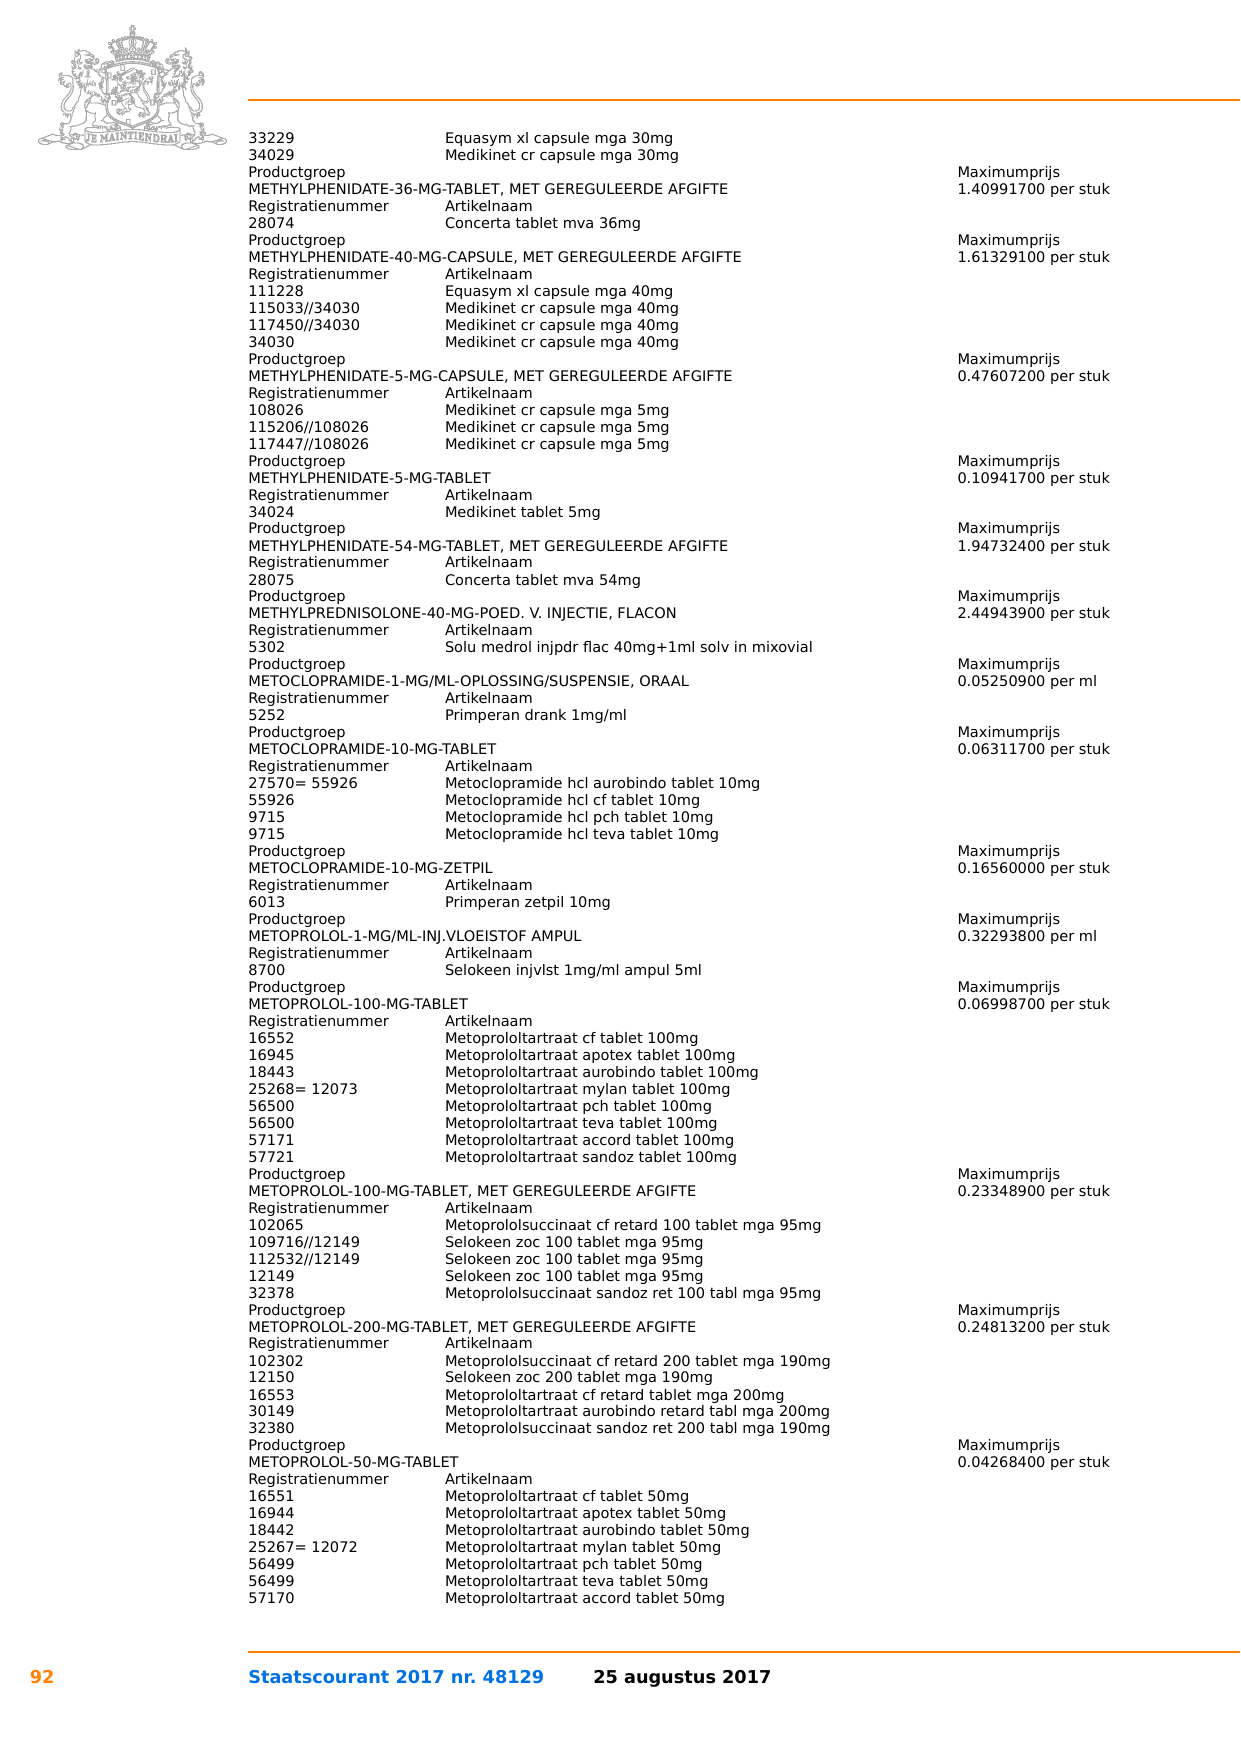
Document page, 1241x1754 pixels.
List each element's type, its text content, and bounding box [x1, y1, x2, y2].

table_cell [951, 1149, 1163, 1166]
table_cell Maximumprijs [951, 656, 1163, 673]
table_cell Metoprololtartraat pch tablet 50mg [439, 1556, 951, 1573]
table_cell 0.47607200 per stuk [951, 368, 1163, 384]
table_cell [951, 283, 1163, 300]
table_cell [951, 334, 1163, 351]
table_cell Productgroep [248, 1437, 439, 1454]
table_cell Maximumprijs [951, 843, 1163, 860]
table_cell [951, 707, 1163, 724]
table_cell Medikinet cr capsule mga 40mg [439, 334, 951, 351]
table_cell [951, 1590, 1163, 1607]
table_cell [951, 1030, 1163, 1047]
table_cell Registratienummer [248, 622, 439, 639]
table_cell [951, 622, 1163, 639]
table_cell [951, 1556, 1163, 1573]
table_cell Productgroep [248, 453, 439, 469]
table_cell [951, 1353, 1163, 1369]
table_cell 34024 [248, 504, 439, 520]
table_cell Maximumprijs [951, 588, 1163, 605]
table_cell [439, 351, 951, 368]
table_cell [951, 147, 1163, 164]
table_cell Artikelnaam [439, 1471, 951, 1488]
table_cell Selokeen zoc 100 tablet mga 95mg [439, 1268, 951, 1284]
table_cell Concerta tablet mva 36mg [439, 215, 951, 232]
table_cell Metoclopramide hcl teva tablet 10mg [439, 826, 951, 843]
table_cell Productgroep [248, 1166, 439, 1183]
table_cell Registratienummer [248, 554, 439, 571]
table_cell [439, 164, 951, 181]
table_cell [439, 979, 951, 996]
table_cell [951, 1047, 1163, 1064]
table_cell 1.40991700 per stuk [951, 181, 1163, 198]
table_cell 0.16560000 per stuk [951, 860, 1163, 877]
table_cell Productgroep [248, 979, 439, 996]
table_cell [951, 1505, 1163, 1522]
table_cell [951, 1132, 1163, 1149]
table_cell Metoclopramide hcl pch tablet 10mg [439, 809, 951, 826]
table_cell 0.10941700 per stuk [951, 470, 1163, 486]
table_cell Metoprololtartraat accord tablet 100mg [439, 1132, 951, 1149]
table_cell [951, 1098, 1163, 1115]
table_cell Maximumprijs [951, 1301, 1163, 1318]
table_cell 33229 [248, 130, 439, 147]
table_cell 9715 [248, 826, 439, 843]
table_cell Artikelnaam [439, 554, 951, 571]
table_cell [951, 1064, 1163, 1081]
table_cell 5252 [248, 707, 439, 724]
table_cell [951, 775, 1163, 792]
table_cell [951, 1251, 1163, 1267]
table_cell Metoprololtartraat cf tablet 100mg [439, 1030, 951, 1047]
table_cell Artikelnaam [439, 877, 951, 894]
table_cell 30149 [248, 1403, 439, 1420]
table_cell Metoprololtartraat accord tablet 50mg [439, 1590, 951, 1607]
table_cell 115206//108026 [248, 419, 439, 436]
table_cell [439, 1166, 951, 1183]
table_cell [951, 945, 1163, 962]
table_cell [951, 1420, 1163, 1437]
table_cell Registratienummer [248, 1335, 439, 1352]
table_cell Registratienummer [248, 266, 439, 283]
table_cell Metoprololtartraat mylan tablet 100mg [439, 1081, 951, 1098]
table_cell [951, 809, 1163, 826]
table_cell Medikinet cr capsule mga 30mg [439, 147, 951, 164]
table_cell Maximumprijs [951, 164, 1163, 181]
table_cell [439, 1437, 951, 1454]
table_cell [951, 1573, 1163, 1590]
table_cell 0.06998700 per stuk [951, 996, 1163, 1013]
table_cell [951, 758, 1163, 775]
table_cell 56499 [248, 1556, 439, 1573]
table_cell [951, 1471, 1163, 1488]
table_cell [951, 792, 1163, 809]
table_cell METHYLPHENIDATE-5-MG-TABLET [248, 470, 951, 486]
table_cell 27570= 55926 [248, 775, 439, 792]
table_cell [951, 130, 1163, 147]
table_cell [951, 1115, 1163, 1132]
table_cell Metoprololtartraat apotex tablet 100mg [439, 1047, 951, 1064]
table_cell Metoprololtartraat pch tablet 100mg [439, 1098, 951, 1115]
table_cell Metoprololtartraat aurobindo tablet 100mg [439, 1064, 951, 1081]
table_cell Maximumprijs [951, 979, 1163, 996]
table_cell 32378 [248, 1285, 439, 1301]
table_cell 16553 [248, 1386, 439, 1403]
table_cell Registratienummer [248, 198, 439, 215]
table_cell 109716//12149 [248, 1234, 439, 1251]
table_cell Medikinet tablet 5mg [439, 504, 951, 520]
table_cell 6013 [248, 894, 439, 911]
picture [38, 25, 227, 150]
table_cell Registratienummer [248, 1200, 439, 1217]
table_cell 56500 [248, 1115, 439, 1132]
table_cell Metoprololtartraat sandoz tablet 100mg [439, 1149, 951, 1166]
table_cell [951, 1285, 1163, 1301]
table_cell 28074 [248, 215, 439, 232]
table_cell 0.23348900 per stuk [951, 1183, 1163, 1199]
table_cell Selokeen zoc 100 tablet mga 95mg [439, 1251, 951, 1267]
table_cell [951, 1369, 1163, 1386]
table_cell Artikelnaam [439, 1335, 951, 1352]
table_cell METOCLOPRAMIDE-10-MG-ZETPIL [248, 860, 951, 877]
table_cell [951, 436, 1163, 452]
table_cell Medikinet cr capsule mga 5mg [439, 419, 951, 436]
table_cell 0.04268400 per stuk [951, 1454, 1163, 1471]
table_cell Artikelnaam [439, 945, 951, 962]
table_cell [951, 266, 1163, 283]
table_cell 12150 [248, 1369, 439, 1386]
table_cell 16944 [248, 1505, 439, 1522]
table_cell Productgroep [248, 843, 439, 860]
table_cell [951, 419, 1163, 436]
table_cell [951, 1386, 1163, 1403]
table_cell Selokeen zoc 100 tablet mga 95mg [439, 1234, 951, 1251]
table_cell [439, 724, 951, 741]
table_cell [951, 402, 1163, 418]
table_cell Maximumprijs [951, 724, 1163, 741]
table_cell Solu medrol injpdr flac 40mg+1ml solv in mixovial [439, 639, 951, 656]
table_cell Maximumprijs [951, 351, 1163, 368]
table_cell [951, 690, 1163, 707]
table_cell Metoprololsuccinaat sandoz ret 200 tabl mga 190mg [439, 1420, 951, 1437]
table_cell Medikinet cr capsule mga 40mg [439, 300, 951, 317]
table_cell [951, 1335, 1163, 1352]
table_cell Metoprololtartraat mylan tablet 50mg [439, 1539, 951, 1556]
table_cell 1.61329100 per stuk [951, 249, 1163, 266]
table_cell Artikelnaam [439, 486, 951, 503]
table_cell 117450//34030 [248, 317, 439, 334]
table_cell [951, 385, 1163, 402]
table_cell METHYLPREDNISOLONE-40-MG-POED. V. INJECTIE, FLACON [248, 605, 951, 622]
table_cell 56499 [248, 1573, 439, 1590]
table_cell 102065 [248, 1217, 439, 1233]
table_cell [951, 317, 1163, 334]
table_cell METOPROLOL-100-MG-TABLET, MET GEREGULEERDE AFGIFTE [248, 1183, 951, 1199]
table_cell 2.44943900 per stuk [951, 605, 1163, 622]
table_cell Metoprololsuccinaat cf retard 100 tablet mga 95mg [439, 1217, 951, 1233]
table_cell 112532//12149 [248, 1251, 439, 1267]
table_cell Medikinet cr capsule mga 5mg [439, 436, 951, 452]
table_cell Metoprololtartraat aurobindo retard tabl mga 200mg [439, 1403, 951, 1420]
table_cell [439, 843, 951, 860]
table_cell [951, 1268, 1163, 1284]
table_cell [439, 588, 951, 605]
table_cell [951, 1403, 1163, 1420]
table_cell Primperan drank 1mg/ml [439, 707, 951, 724]
table_cell Productgroep [248, 588, 439, 605]
table_cell Metoclopramide hcl cf tablet 10mg [439, 792, 951, 809]
table_cell METOPROLOL-200-MG-TABLET, MET GEREGULEERDE AFGIFTE [248, 1319, 951, 1335]
table_cell METOCLOPRAMIDE-1-MG/ML-OPLOSSING/SUSPENSIE, ORAAL [248, 673, 951, 690]
table_cell 0.32293800 per ml [951, 928, 1163, 945]
table_cell Registratienummer [248, 758, 439, 775]
table_cell [439, 1301, 951, 1318]
table_cell [951, 1013, 1163, 1030]
table_cell METOCLOPRAMIDE-10-MG-TABLET [248, 741, 951, 758]
table_cell Artikelnaam [439, 385, 951, 402]
table_cell 108026 [248, 402, 439, 418]
table_cell Registratienummer [248, 945, 439, 962]
table_cell Artikelnaam [439, 758, 951, 775]
table_cell Artikelnaam [439, 198, 951, 215]
table_cell [951, 1234, 1163, 1251]
table_cell Maximumprijs [951, 453, 1163, 469]
table_cell 102302 [248, 1353, 439, 1369]
table_cell [951, 1217, 1163, 1233]
table_cell METOPROLOL-50-MG-TABLET [248, 1454, 951, 1471]
table_cell METHYLPHENIDATE-5-MG-CAPSULE, MET GEREGULEERDE AFGIFTE [248, 368, 951, 384]
table_cell 16551 [248, 1488, 439, 1505]
table_cell Primperan zetpil 10mg [439, 894, 951, 911]
table_cell Metoprololtartraat cf retard tablet mga 200mg [439, 1386, 951, 1403]
table_cell 57170 [248, 1590, 439, 1607]
table_cell [439, 453, 951, 469]
table_cell 55926 [248, 792, 439, 809]
table_cell Registratienummer [248, 877, 439, 894]
table_cell Metoclopramide hcl aurobindo tablet 10mg [439, 775, 951, 792]
table_cell Artikelnaam [439, 690, 951, 707]
table_cell [951, 1488, 1163, 1505]
table_cell Metoprololsuccinaat cf retard 200 tablet mga 190mg [439, 1353, 951, 1369]
table_cell Productgroep [248, 351, 439, 368]
table_cell [951, 826, 1163, 843]
table_cell Concerta tablet mva 54mg [439, 571, 951, 588]
table_cell 18442 [248, 1522, 439, 1539]
table_cell Maximumprijs [951, 911, 1163, 928]
table_cell 115033//34030 [248, 300, 439, 317]
table_cell 18443 [248, 1064, 439, 1081]
table_cell 16552 [248, 1030, 439, 1047]
table_cell 8700 [248, 962, 439, 979]
table_cell Artikelnaam [439, 1013, 951, 1030]
table_cell Maximumprijs [951, 232, 1163, 249]
table_cell Metoprololtartraat teva tablet 50mg [439, 1573, 951, 1590]
table_cell Registratienummer [248, 1471, 439, 1488]
table_cell 0.05250900 per ml [951, 673, 1163, 690]
table_cell 5302 [248, 639, 439, 656]
table_cell Metoprololtartraat aurobindo tablet 50mg [439, 1522, 951, 1539]
table_cell 117447//108026 [248, 436, 439, 452]
table_cell METHYLPHENIDATE-36-MG-TABLET, MET GEREGULEERDE AFGIFTE [248, 181, 951, 198]
table_cell Productgroep [248, 164, 439, 181]
table_cell Productgroep [248, 724, 439, 741]
table_cell 57721 [248, 1149, 439, 1166]
table_cell [951, 1081, 1163, 1098]
table_cell Productgroep [248, 1301, 439, 1318]
table_cell 12149 [248, 1268, 439, 1284]
table_cell Equasym xl capsule mga 40mg [439, 283, 951, 300]
table_cell Productgroep [248, 656, 439, 673]
table_cell Medikinet cr capsule mga 40mg [439, 317, 951, 334]
table_cell [951, 894, 1163, 911]
table_cell Registratienummer [248, 1013, 439, 1030]
table_cell [951, 962, 1163, 979]
table_cell 57171 [248, 1132, 439, 1149]
table_cell [951, 639, 1163, 656]
table_cell Registratienummer [248, 385, 439, 402]
table_cell Selokeen injvlst 1mg/ml ampul 5ml [439, 962, 951, 979]
table_cell METHYLPHENIDATE-54-MG-TABLET, MET GEREGULEERDE AFGIFTE [248, 538, 951, 554]
table_cell Maximumprijs [951, 520, 1163, 537]
table_cell [951, 877, 1163, 894]
table_cell Equasym xl capsule mga 30mg [439, 130, 951, 147]
table_cell Metoprololtartraat cf tablet 50mg [439, 1488, 951, 1505]
table_cell [951, 554, 1163, 571]
table_cell Metoprololtartraat apotex tablet 50mg [439, 1505, 951, 1522]
table_cell 9715 [248, 809, 439, 826]
table_cell Productgroep [248, 520, 439, 537]
table_cell 56500 [248, 1098, 439, 1115]
table_cell [951, 1522, 1163, 1539]
table_cell Artikelnaam [439, 266, 951, 283]
table_cell Selokeen zoc 200 tablet mga 190mg [439, 1369, 951, 1386]
table_cell [951, 300, 1163, 317]
table_cell METOPROLOL-100-MG-TABLET [248, 996, 951, 1013]
table_cell [951, 504, 1163, 520]
table_cell 1.94732400 per stuk [951, 538, 1163, 554]
table_cell 16945 [248, 1047, 439, 1064]
table_cell [439, 520, 951, 537]
table_cell 32380 [248, 1420, 439, 1437]
table_cell [439, 232, 951, 249]
table_cell 34030 [248, 334, 439, 351]
table_cell [951, 486, 1163, 503]
table_cell Artikelnaam [439, 1200, 951, 1217]
table_cell Registratienummer [248, 690, 439, 707]
table_cell Productgroep [248, 911, 439, 928]
table_cell 34029 [248, 147, 439, 164]
table_cell [439, 911, 951, 928]
table_cell METOPROLOL-1-MG/ML-INJ.VLOEISTOF AMPUL [248, 928, 951, 945]
table_cell 111228 [248, 283, 439, 300]
table_cell [951, 198, 1163, 215]
table_cell Maximumprijs [951, 1166, 1163, 1183]
table_cell Medikinet cr capsule mga 5mg [439, 402, 951, 418]
table_cell [951, 1539, 1163, 1556]
table_cell 0.06311700 per stuk [951, 741, 1163, 758]
table_cell [951, 571, 1163, 588]
table_cell 0.24813200 per stuk [951, 1319, 1163, 1335]
table_cell Metoprololtartraat teva tablet 100mg [439, 1115, 951, 1132]
table_cell Registratienummer [248, 486, 439, 503]
table_cell 25268= 12073 [248, 1081, 439, 1098]
table_cell 28075 [248, 571, 439, 588]
table_cell [439, 656, 951, 673]
table_cell [951, 1200, 1163, 1217]
table_cell Maximumprijs [951, 1437, 1163, 1454]
table_cell Artikelnaam [439, 622, 951, 639]
table_cell Metoprololsuccinaat sandoz ret 100 tabl mga 95mg [439, 1285, 951, 1301]
table_cell Productgroep [248, 232, 439, 249]
table_cell METHYLPHENIDATE-40-MG-CAPSULE, MET GEREGULEERDE AFGIFTE [248, 249, 951, 266]
table_cell 25267= 12072 [248, 1539, 439, 1556]
table_cell [951, 215, 1163, 232]
